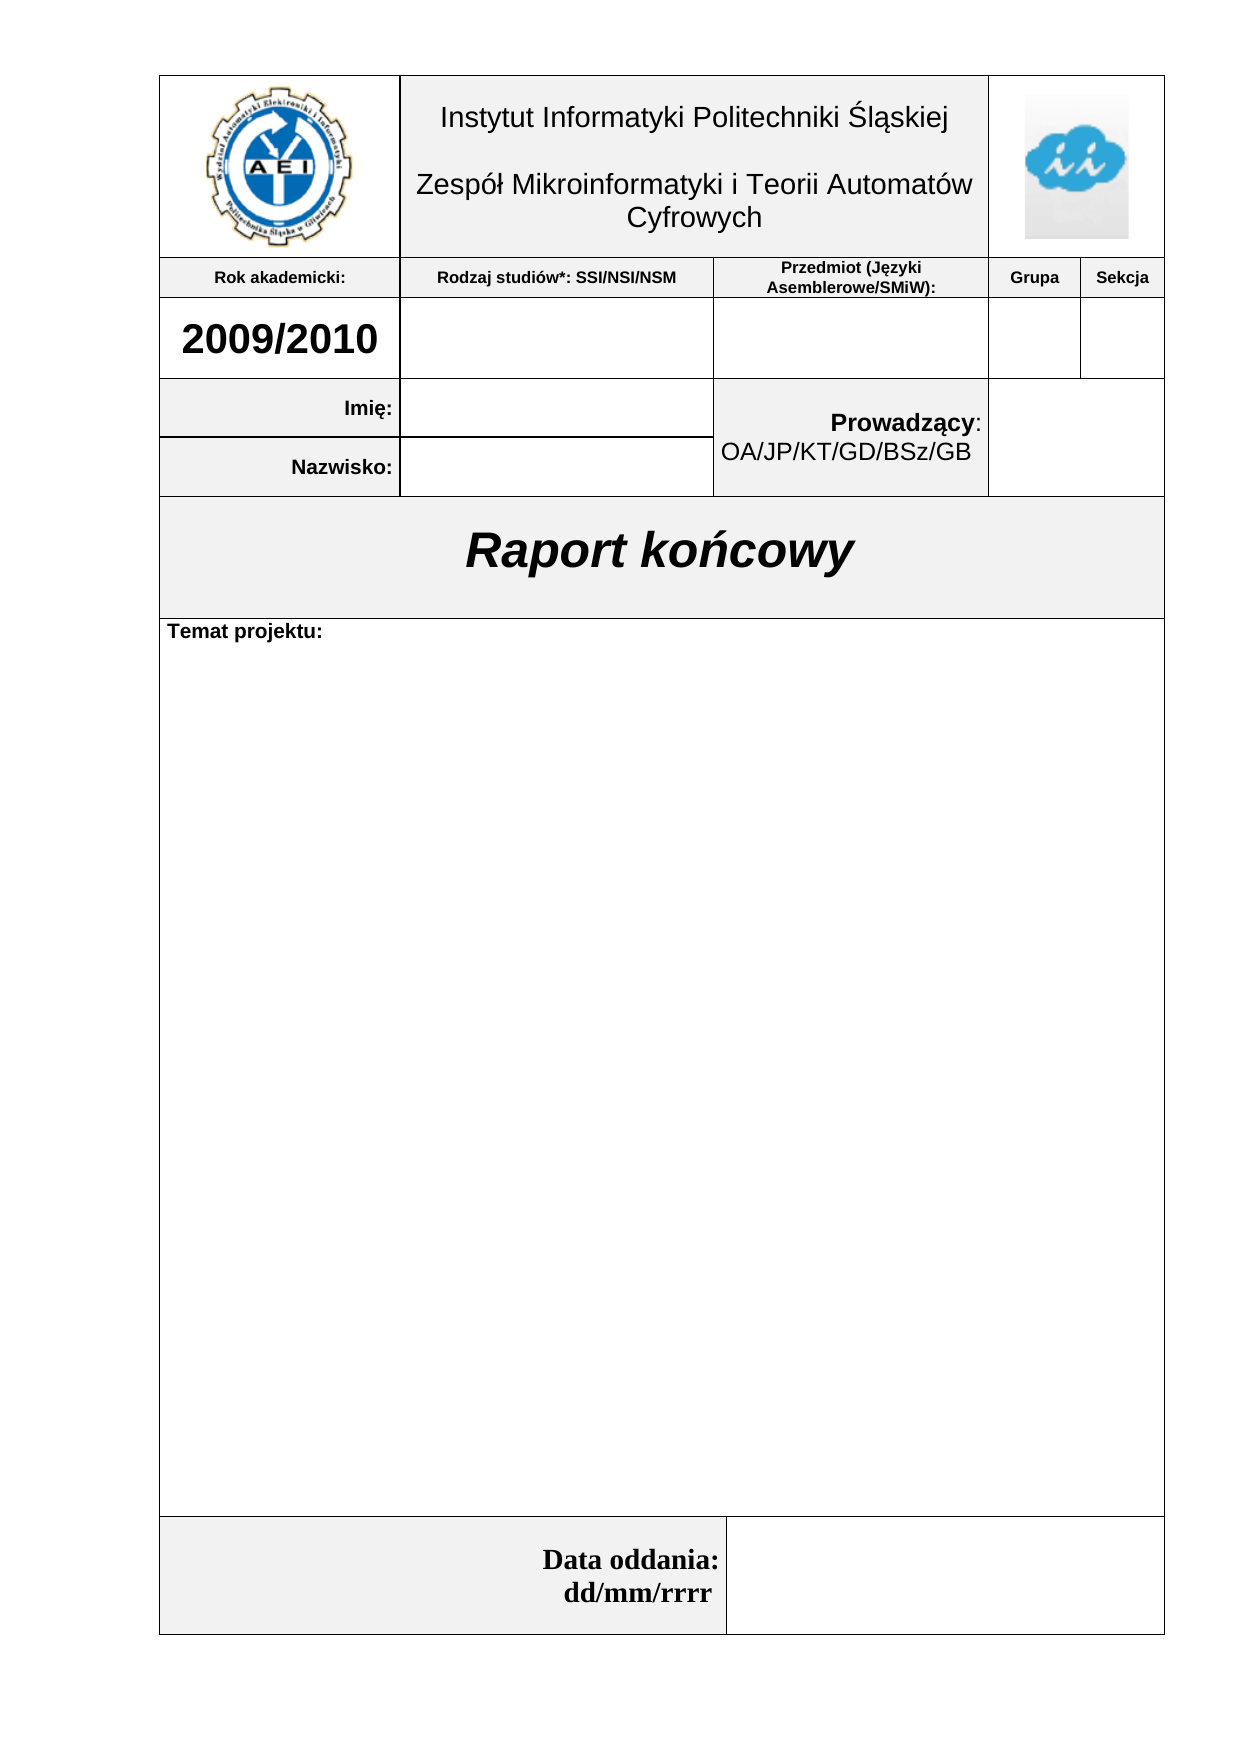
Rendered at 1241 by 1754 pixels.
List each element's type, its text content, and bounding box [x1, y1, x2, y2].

table_cell Rok akademicki: [160, 258, 399, 297]
table_cell Grupa [989, 258, 1080, 297]
table_cell Temat projektu: [160, 619, 1164, 1516]
table_cell Data oddania: dd/mm/rrrr [160, 1517, 726, 1634]
picture [1024, 94, 1129, 239]
table_cell Raport końcowy [160, 497, 1164, 618]
table_cell Imię: [160, 379, 399, 436]
table_cell Prowadzący: OA/JP/KT/GD/BSz/GB [714, 379, 988, 496]
table_cell [1081, 298, 1164, 378]
table_cell [989, 298, 1080, 378]
table_cell [401, 298, 713, 378]
table_cell Przedmiot (Języki Asemblerowe/SMiW): [714, 258, 988, 297]
table_cell 2009/2010 [160, 298, 399, 378]
table_header [160, 76, 399, 257]
table_cell [714, 298, 988, 378]
table_cell [401, 438, 713, 496]
table_cell Rodzaj studiów*: SSI/NSI/NSM [401, 258, 713, 297]
table_cell [727, 1517, 1164, 1634]
table_cell [401, 379, 713, 436]
table_header Instytut Informatyki Politechniki Śląskiej Zespół Mikroinformatyki i Teorii Automatów Cyfrowych [401, 76, 988, 257]
table_cell [989, 379, 1164, 496]
picture [205, 85, 354, 249]
table_cell Nazwisko: [160, 438, 399, 496]
table_header [989, 76, 1164, 257]
table_cell Sekcja [1081, 258, 1164, 297]
